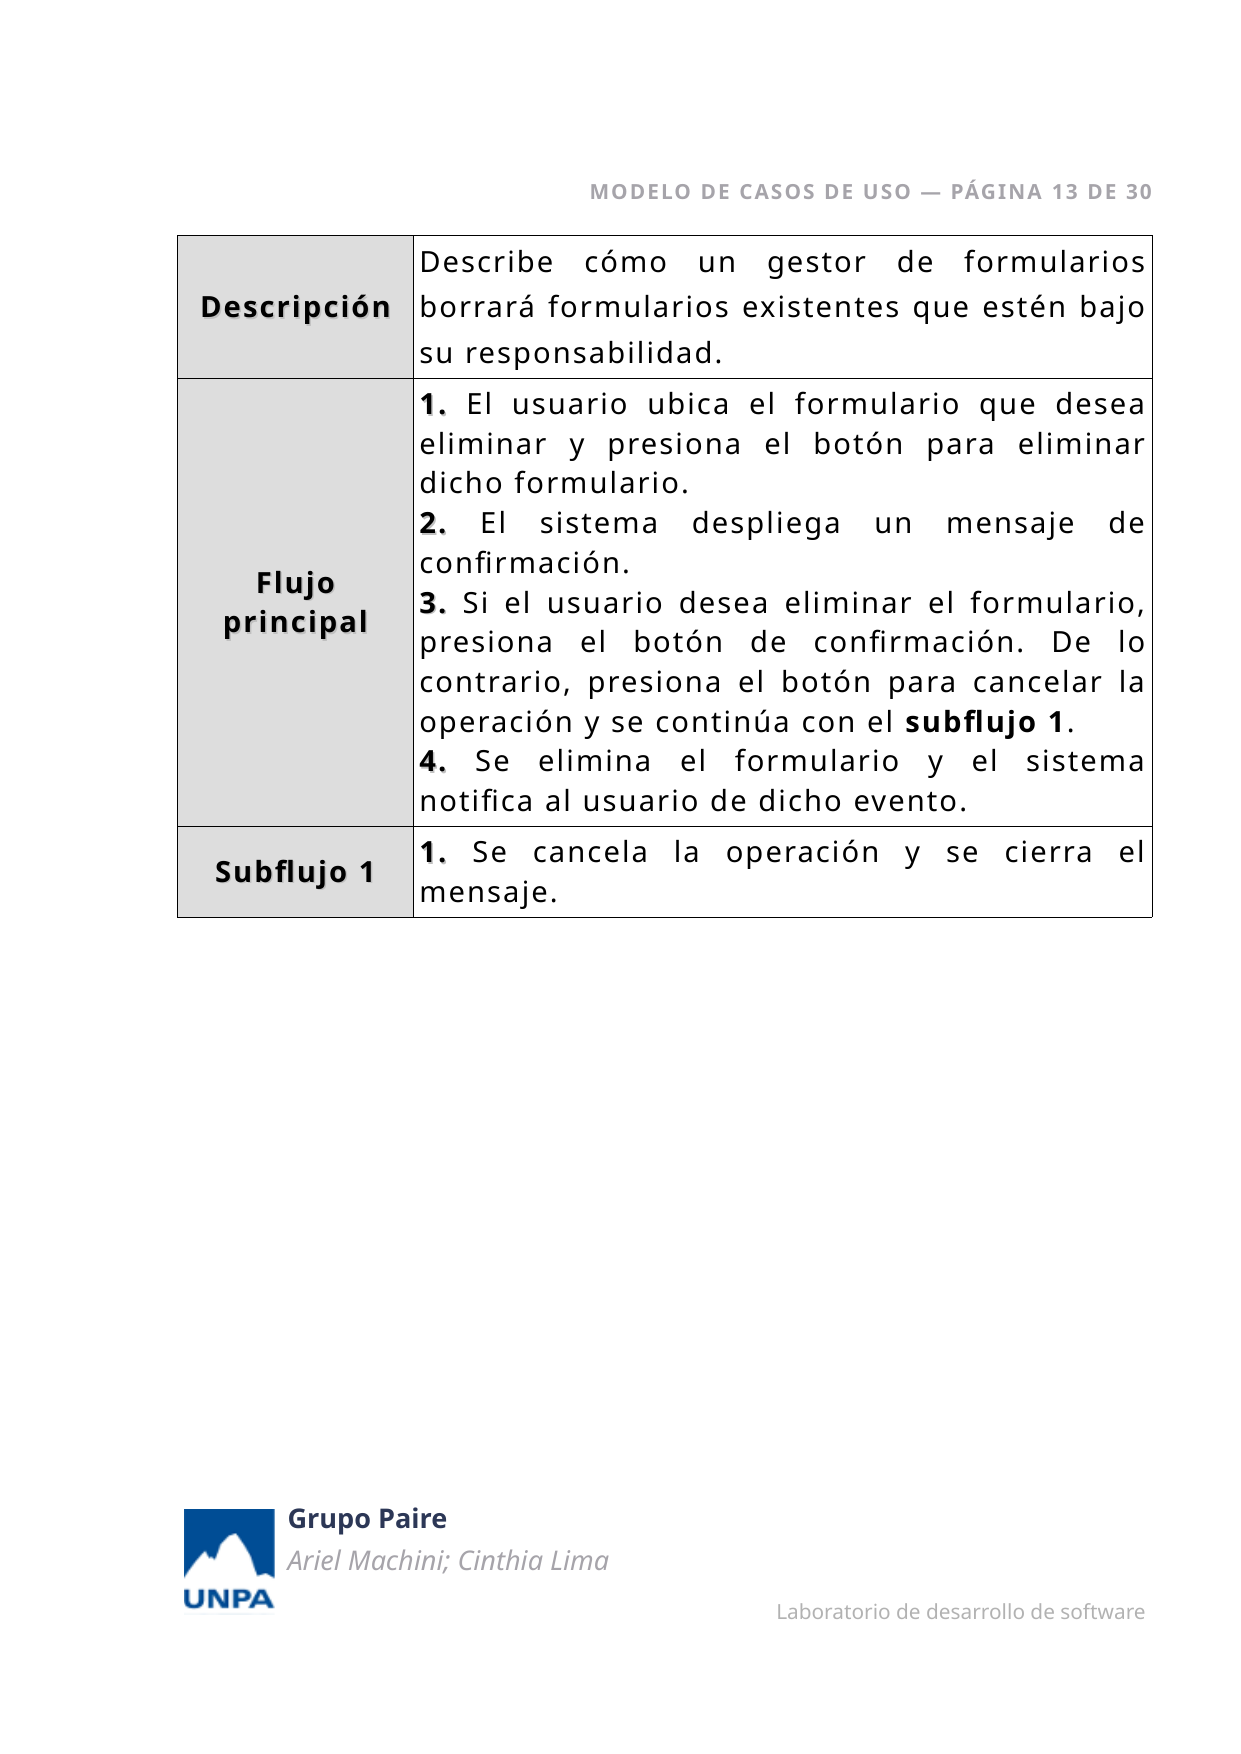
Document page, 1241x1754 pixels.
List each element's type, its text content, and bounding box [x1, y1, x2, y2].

table_cell Flujo principal [178, 379, 413, 826]
table_cell Describe cómo un gestor de formularios borrará formularios existentes que estén bajo su responsabilidad. [414, 236, 1152, 378]
table_cell Descripción [178, 236, 413, 378]
table_cell Subflujo 1 [178, 827, 413, 917]
table_cell 1. El usuario ubica el formulario que desea eliminar y presiona el botón para eliminar dicho formulario. 2. El sistema despliega un mensaje de confirmación. 3. Si el usuario desea eliminar el formulario, presiona el botón de confirmación. De lo contrario, presiona el botón para cancelar la operación y se continúa con el subflujo 1. 4. Se elimina el formulario y el sistema notifica al usuario de dicho evento. [414, 379, 1152, 826]
table_cell 1. Se cancela la operación y se cierra el mensaje. [414, 827, 1152, 917]
picture [184, 1509, 275, 1615]
